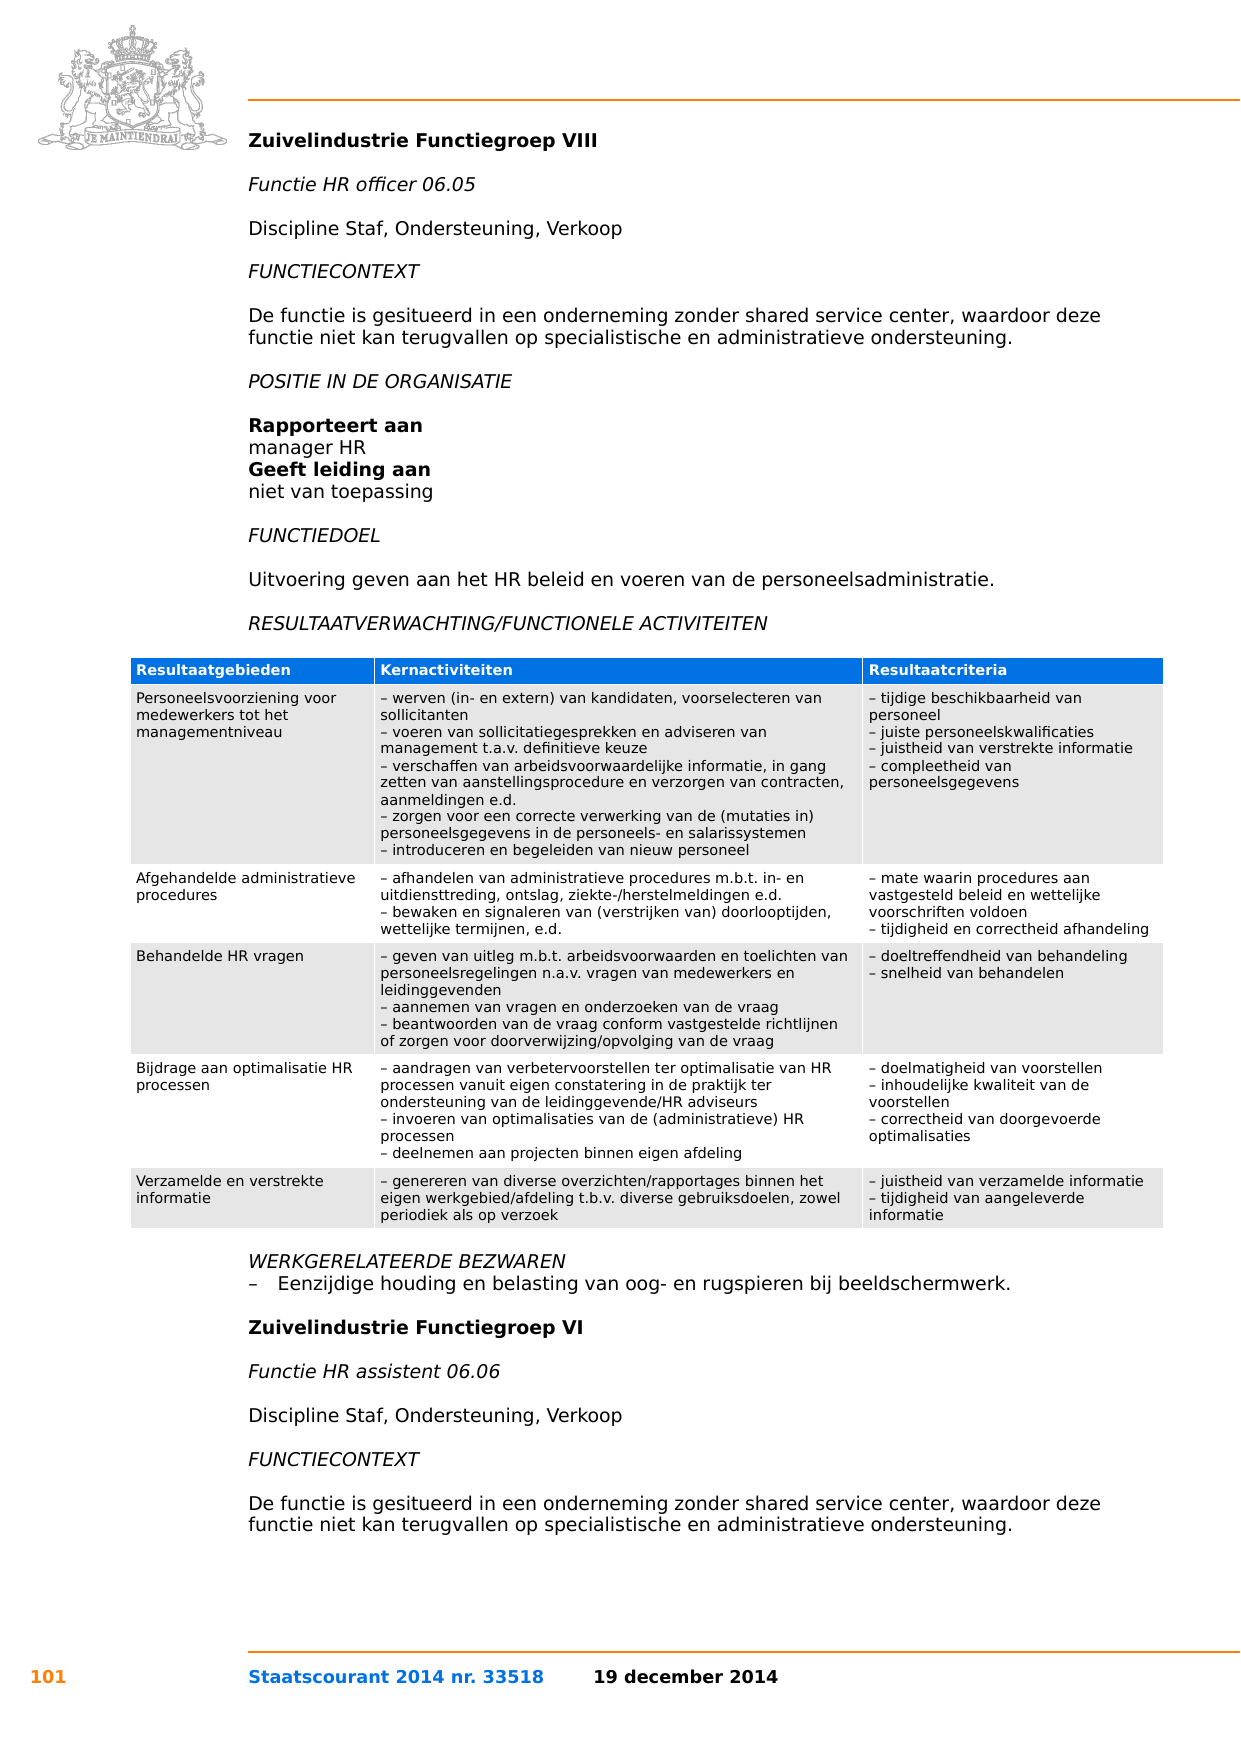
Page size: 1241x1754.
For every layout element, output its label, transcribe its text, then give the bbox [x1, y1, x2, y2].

subtitle RESULTAATVERWACHTING/FUNCTIONELE ACTIVITEITEN [248, 612, 1163, 634]
text Rapporteert aan [248, 415, 1163, 437]
table_cell Behandelde HR vragen [131, 943, 374, 1054]
text De functie is gesitueerd in een onderneming zonder shared service center, waardoor deze functie niet kan terugvallen op specialistische en administratieve ondersteuning. [248, 305, 1163, 349]
subtitle Zuivelindustrie Functiegroep VIII [248, 130, 1163, 152]
text manager HR [248, 437, 1163, 459]
table_cell Afgehandelde administratieve procedures [131, 865, 374, 942]
table_cell Bijdrage aan optimalisatie HR processen [131, 1056, 374, 1167]
table_cell Verzamelde en verstrekte informatie [131, 1168, 374, 1228]
table_cell – werven (in- en extern) van kandidaten, voorselecteren van sollicitanten – voeren van sollicitatiegesprekken en adviseren van management t.a.v. definitieve keuze – verschaffen van arbeidsvoorwaardelijke informatie, in gang zetten van aanstellingsprocedure en verzorgen van contracten, aanmeldingen e.d. – zorgen voor een correcte verwerking van de (mutaties in) personeelsgegevens in de personeels- en salarissystemen – introduceren en begeleiden van nieuw personeel [375, 685, 862, 864]
subtitle FUNCTIECONTEXT [248, 1448, 1163, 1471]
table_cell – mate waarin procedures aan vastgesteld beleid en wettelijke voorschriften voldoen – tijdigheid en correctheid afhandeling [863, 865, 1163, 942]
table_cell – afhandelen van administratieve procedures m.b.t. in- en uitdiensttreding, ontslag, ziekte-/herstelmeldingen e.d. – bewaken en signaleren van (verstrijken van) doorlooptijden, wettelijke termijnen, e.d. [375, 865, 862, 942]
table_cell – juistheid van verzamelde informatie – tijdigheid van aangeleverde informatie [863, 1168, 1163, 1228]
table_cell Personeelsvoorziening voor medewerkers tot het managementniveau [131, 685, 374, 864]
table_cell – genereren van diverse overzichten/rapportages binnen het eigen werkgebied/afdeling t.b.v. diverse gebruiksdoelen, zowel periodiek als op verzoek [375, 1168, 862, 1228]
subtitle FUNCTIEDOEL [248, 525, 1163, 547]
text Geeft leiding aan [248, 459, 1163, 481]
subtitle Zuivelindustrie Functiegroep VI [248, 1317, 1163, 1339]
table_cell – aandragen van verbetervoorstellen ter optimalisatie van HR processen vanuit eigen constatering in de praktijk ter ondersteuning van de leidinggevende/HR adviseurs – invoeren van optimalisaties van de (administratieve) HR processen – deelnemen aan projecten binnen eigen afdeling [375, 1056, 862, 1167]
subtitle Functie HR officer 06.05 [248, 174, 1163, 196]
text – Eenzijdige houding en belasting van oog- en rugspieren bij beeldschermwerk. [248, 1273, 1163, 1295]
table_cell – geven van uitleg m.b.t. arbeidsvoorwaarden en toelichten van personeelsregelingen n.a.v. vragen van medewerkers en leidinggevenden – aannemen van vragen en onderzoeken van de vraag – beantwoorden van de vraag conform vastgestelde richtlijnen of zorgen voor doorverwijzing/opvolging van de vraag [375, 943, 862, 1054]
table_cell – tijdige beschikbaarheid van personeel – juiste personeelskwalificaties – juistheid van verstrekte informatie – compleetheid van personeelsgegevens [863, 685, 1163, 864]
subtitle WERKGERELATEERDE BEZWAREN [248, 1251, 1163, 1273]
subtitle FUNCTIECONTEXT [248, 261, 1163, 283]
subtitle POSITIE IN DE ORGANISATIE [248, 371, 1163, 393]
subtitle Discipline Staf, Ondersteuning, Verkoop [248, 1405, 1163, 1427]
table_cell – doeltreffendheid van behandeling – snelheid van behandelen [863, 943, 1163, 1054]
table_header Resultaatgebieden [131, 658, 374, 684]
text niet van toepassing [248, 481, 1163, 503]
table_header Kernactiviteiten [375, 658, 862, 684]
text De functie is gesitueerd in een onderneming zonder shared service center, waardoor deze functie niet kan terugvallen op specialistische en administratieve ondersteuning. [248, 1492, 1163, 1536]
text Uitvoering geven aan het HR beleid en voeren van de personeelsadministratie. [248, 569, 1163, 591]
picture [38, 25, 227, 150]
table_cell – doelmatigheid van voorstellen – inhoudelijke kwaliteit van de voorstellen – correctheid van doorgevoerde optimalisaties [863, 1056, 1163, 1167]
subtitle Functie HR assistent 06.06 [248, 1361, 1163, 1383]
subtitle Discipline Staf, Ondersteuning, Verkoop [248, 218, 1163, 239]
table_header Resultaatcriteria [863, 658, 1163, 684]
